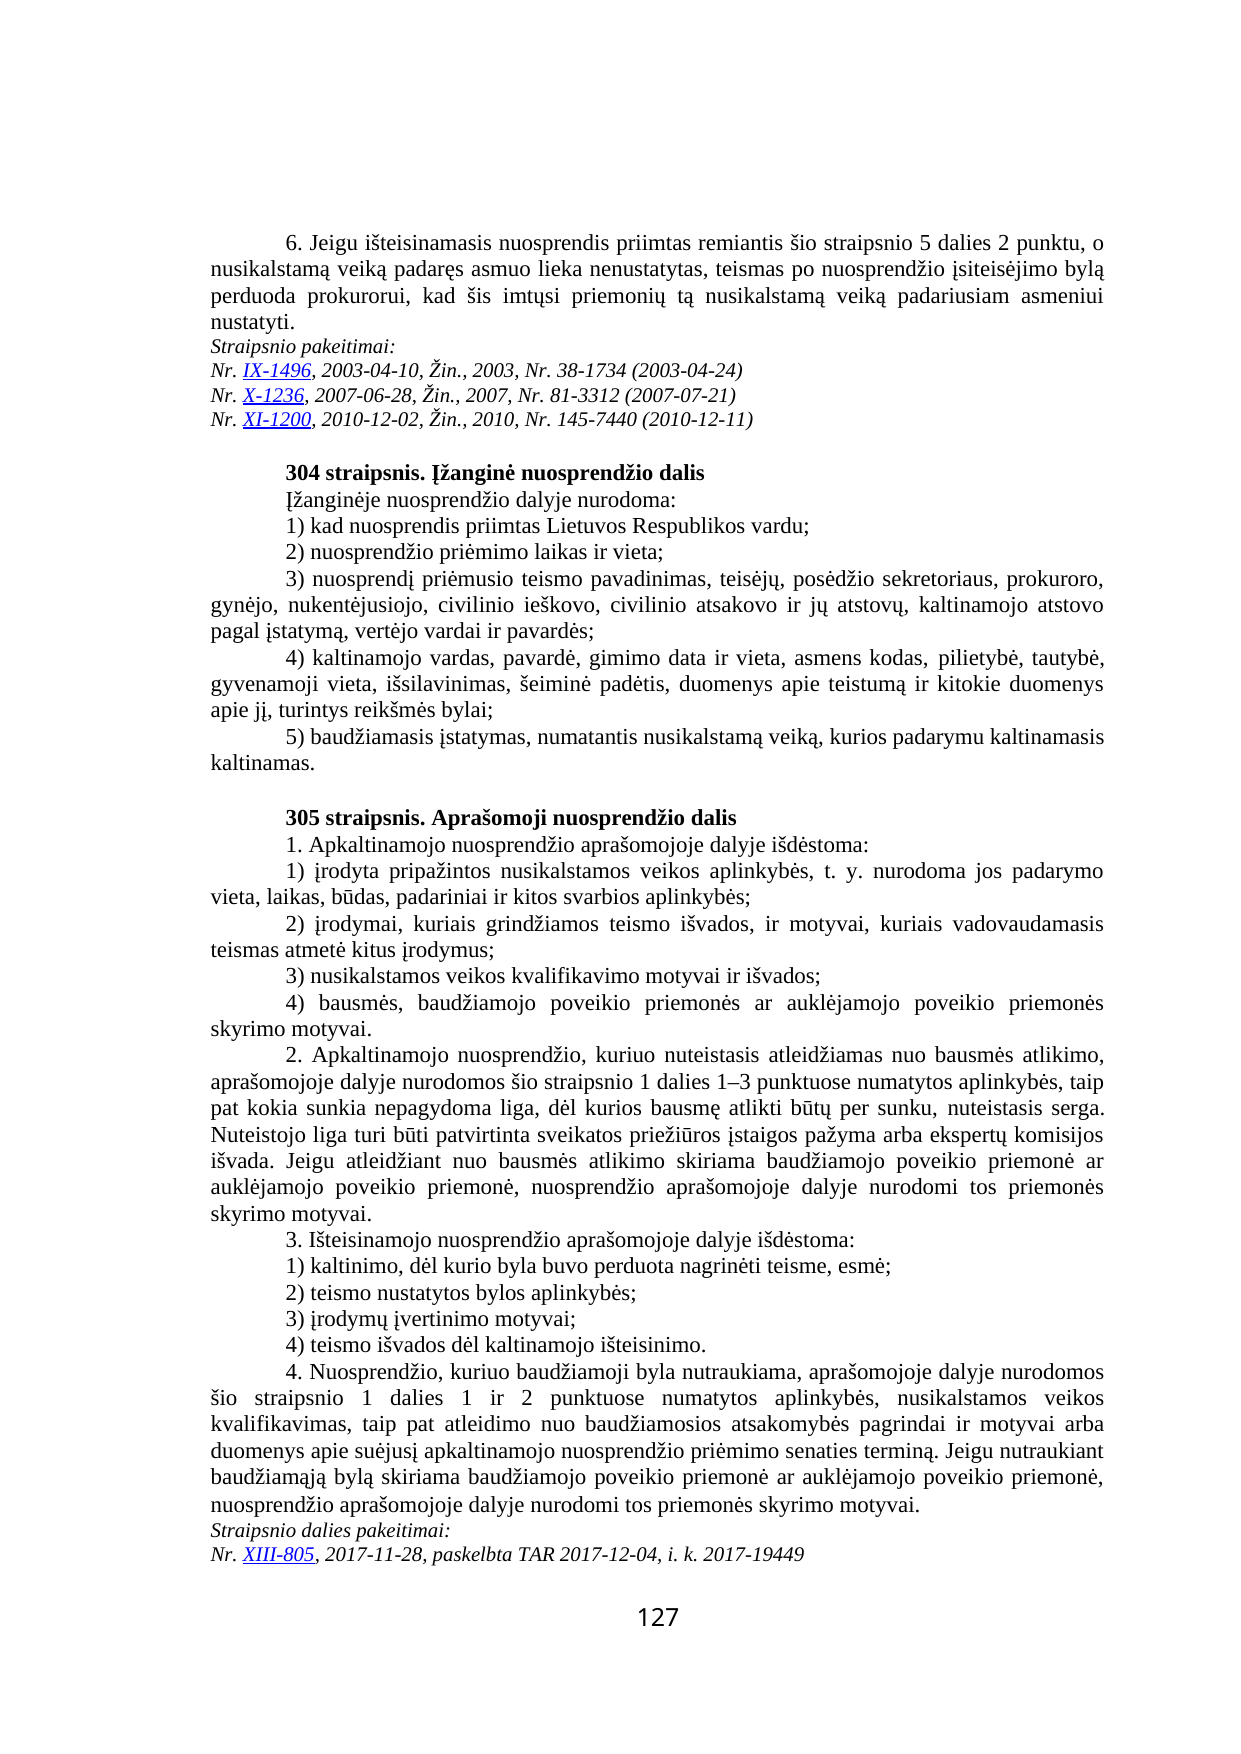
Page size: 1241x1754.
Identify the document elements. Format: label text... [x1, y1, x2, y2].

text 4) kaltinamojo vardas, pavardė, gimimo data ir vieta, asmens kodas, pilietybė, tautybė, gyvenamoji vieta, išsilavinimas, šeiminė padėtis, duomenys apie teistumą ir kitokie duomenys apie jį, turintys reikšmės bylai; [210, 644, 1105, 723]
text 3) nuosprendį priėmusio teismo pavadinimas, teisėjų, posėdžio sekretoriaus, prokuroro, gynėjo, nukentėjusiojo, civilinio ieškovo, civilinio atsakovo ir jų atstovų, kaltinamojo atstovo pagal įstatymą, vertėjo vardai ir pavardės; [210, 565, 1105, 644]
text 304 straipsnis. Įžanginė nuosprendžio dalis [210, 459, 1105, 486]
text 6. Jeigu išteisinamasis nuosprendis priimtas remiantis šio straipsnio 5 dalies 2 punktu, o nusikalstamą veiką padaręs asmuo lieka nenustatytas, teismas po nuosprendžio įsiteisėjimo bylą perduoda prokurorui, kad šis imtųsi priemonių tą nusikalstamą veiką padariusiam asmeniui nustatyti. [210, 229, 1105, 334]
text Straipsnio pakeitimai: [210, 334, 1105, 358]
text Nr. XIII-805, 2017-11-28, paskelbta TAR 2017-12-04, i. k. 2017-19449 [210, 1542, 1105, 1566]
text 1. Apkaltinamojo nuosprendžio aprašomojoje dalyje išdėstoma: [210, 831, 1105, 857]
text Nr. X-1236, 2007-06-28, Žin., 2007, Nr. 81-3312 (2007-07-21) [210, 382, 1105, 407]
text Nr. IX-1496, 2003-04-10, Žin., 2003, Nr. 38-1734 (2003-04-24) [210, 358, 1105, 382]
text Įžanginėje nuosprendžio dalyje nurodoma: [210, 486, 1105, 512]
text 3) nusikalstamos veikos kvalifikavimo motyvai ir išvados; [210, 962, 1105, 989]
text 4) bausmės, baudžiamojo poveikio priemonės ar auklėjamojo poveikio priemonės skyrimo motyvai. [210, 989, 1105, 1042]
text 1) kad nuosprendis priimtas Lietuvos Respublikos vardu; [210, 512, 1105, 538]
text 2) nuosprendžio priėmimo laikas ir vieta; [210, 538, 1105, 565]
text 1) įrodyta pripažintos nusikalstamos veikos aplinkybės, t. y. nurodoma jos padarymo vieta, laikas, būdas, padariniai ir kitos svarbios aplinkybės; [210, 857, 1105, 910]
text 5) baudžiamasis įstatymas, numatantis nusikalstamą veiką, kurios padarymu kaltinamasis kaltinamas. [210, 723, 1105, 776]
text 2) įrodymai, kuriais grindžiamos teismo išvados, ir motyvai, kuriais vadovaudamasis teismas atmetė kitus įrodymus; [210, 910, 1105, 962]
text Nr. XI-1200, 2010-12-02, Žin., 2010, Nr. 145-7440 (2010-12-11) [210, 407, 1105, 431]
text 2. Apkaltinamojo nuosprendžio, kuriuo nuteistasis atleidžiamas nuo bausmės atlikimo, aprašomojoje dalyje nurodomos šio straipsnio 1 dalies 1–3 punktuose numatytos aplinkybės, taip pat kokia sunkia nepagydoma liga, dėl kurios bausmę atlikti būtų per sunku, nuteistasis serga. Nuteistojo liga turi būti patvirtinta sveikatos priežiūros įstaigos pažyma arba ekspertų komisijos išvada. Jeigu atleidžiant nuo bausmės atlikimo skiriama baudžiamojo poveikio priemonė ar auklėjamojo poveikio priemonė, nuosprendžio aprašomojoje dalyje nurodomi tos priemonės skyrimo motyvai. [210, 1042, 1105, 1226]
text 1) kaltinimo, dėl kurio byla buvo perduota nagrinėti teisme, esmė; [210, 1252, 1105, 1279]
text 305 straipsnis. Aprašomoji nuosprendžio dalis [210, 804, 1105, 831]
text Straipsnio dalies pakeitimai: [210, 1518, 1105, 1542]
text 2) teismo nustatytos bylos aplinkybės; [210, 1279, 1105, 1305]
text 4) teismo išvados dėl kaltinamojo išteisinimo. [210, 1331, 1105, 1358]
text 3. Išteisinamojo nuosprendžio aprašomojoje dalyje išdėstoma: [210, 1226, 1105, 1252]
text 4. Nuosprendžio, kuriuo baudžiamoji byla nutraukiama, aprašomojoje dalyje nurodomos šio straipsnio 1 dalies 1 ir 2 punktuose numatytos aplinkybės, nusikalstamos veikos kvalifikavimas, taip pat atleidimo nuo baudžiamosios atsakomybės pagrindai ir motyvai arba duomenys apie suėjusį apkaltinamojo nuosprendžio priėmimo senaties terminą. Jeigu nutraukiant baudžiamąją bylą skiriama baudžiamojo poveikio priemonė ar auklėjamojo poveikio priemonė, nuosprendžio aprašomojoje dalyje nurodomi tos priemonės skyrimo motyvai. [210, 1358, 1105, 1518]
text 3) įrodymų įvertinimo motyvai; [210, 1305, 1105, 1331]
